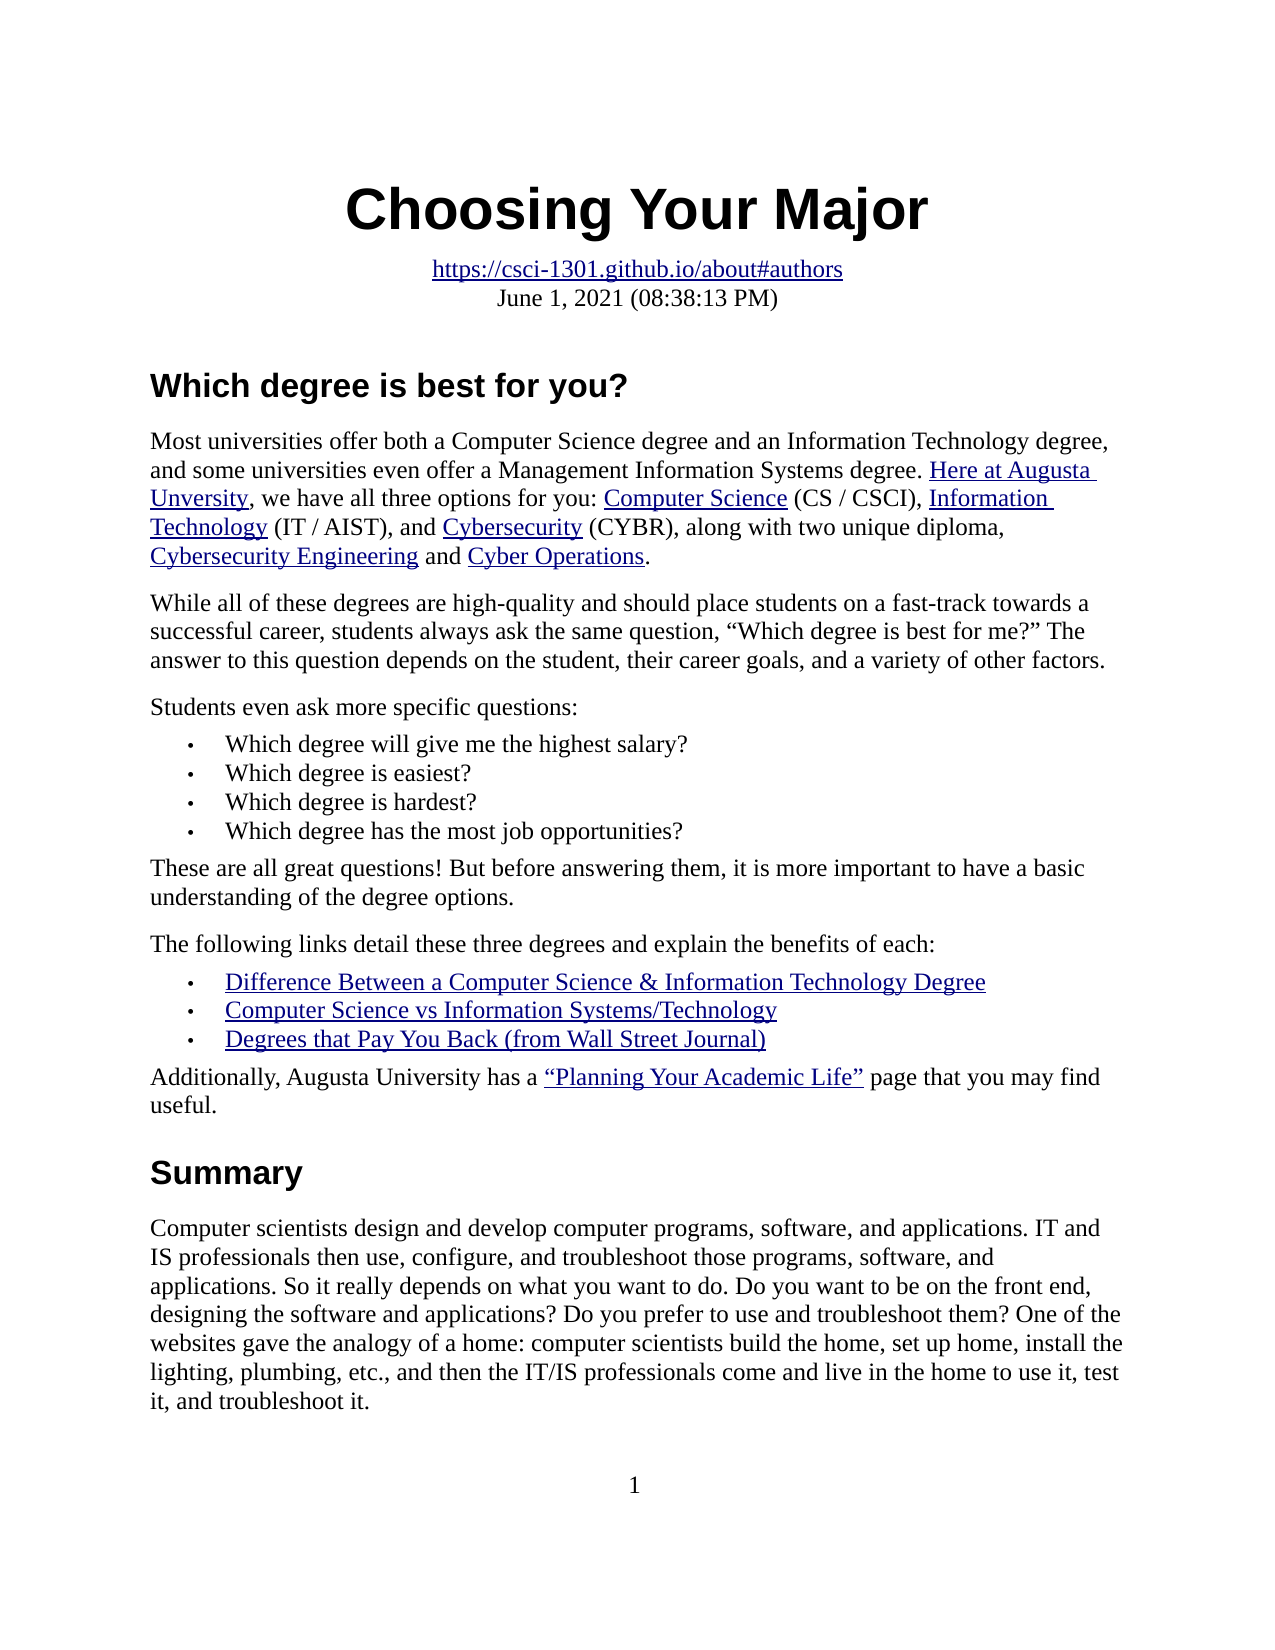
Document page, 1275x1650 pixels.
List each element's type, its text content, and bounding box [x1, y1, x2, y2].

text Students even ask more specific questions: [150, 692, 1125, 721]
list Which degree is hardest? [187, 787, 1125, 816]
list Which degree is easiest? [187, 758, 1125, 787]
list Difference Between a Computer Science & Information Technology Degree [187, 967, 1125, 995]
subtitle Which degree is best for you? [150, 366, 1125, 404]
list Which degree has the most job opportunities? [187, 816, 1125, 844]
text The following links detail these three degrees and explain the benefits of each: [150, 929, 1125, 958]
subtitle Summary [150, 1153, 1125, 1192]
text June 1, 2021 (08:38:13 PM) [150, 283, 1125, 312]
text Additionally, Augusta University has a “Planning Your Academic Life” page that you may find useful. [150, 1062, 1125, 1119]
title Choosing Your Major [150, 175, 1125, 242]
list Computer Science vs Information Systems/Technology [187, 995, 1125, 1024]
list Which degree will give me the highest salary? [187, 729, 1125, 758]
text https://csci-1301.github.io/about#authors [150, 254, 1125, 283]
text These are all great questions! But before answering them, it is more important to have a basic understanding of the degree options. [150, 853, 1125, 911]
text Computer scientists design and develop computer programs, software, and applications. IT and IS professionals then use, configure, and troubleshoot those programs, software, and applications. So it really depends on what you want to do. Do you want to be on the front end, designing the software and applications? Do you prefer to use and troubleshoot them? One of the websites gave the analogy of a home: computer scientists build the home, set up home, install the lighting, plumbing, etc., and then the IT/IS professionals come and live in the home to use it, test it, and troubleshoot it. [150, 1213, 1125, 1414]
text While all of these degrees are high-quality and should place students on a fast-track towards a successful career, students always ask the same question, “Which degree is best for me?” The answer to this question depends on the student, their career goals, and a variety of other factors. [150, 588, 1125, 674]
list Degrees that Pay You Back (from Wall Street Journal) [187, 1024, 1125, 1053]
text Most universities offer both a Computer Science degree and an Information Technology degree, and some universities even offer a Management Information Systems degree. Here at Augusta Unversity, we have all three options for you: Computer Science (CS / CSCI), Information Technology (IT / AIST), and Cybersecurity (CYBR), along with two unique diploma, Cybersecurity Engineering and Cyber Operations. [150, 426, 1125, 570]
